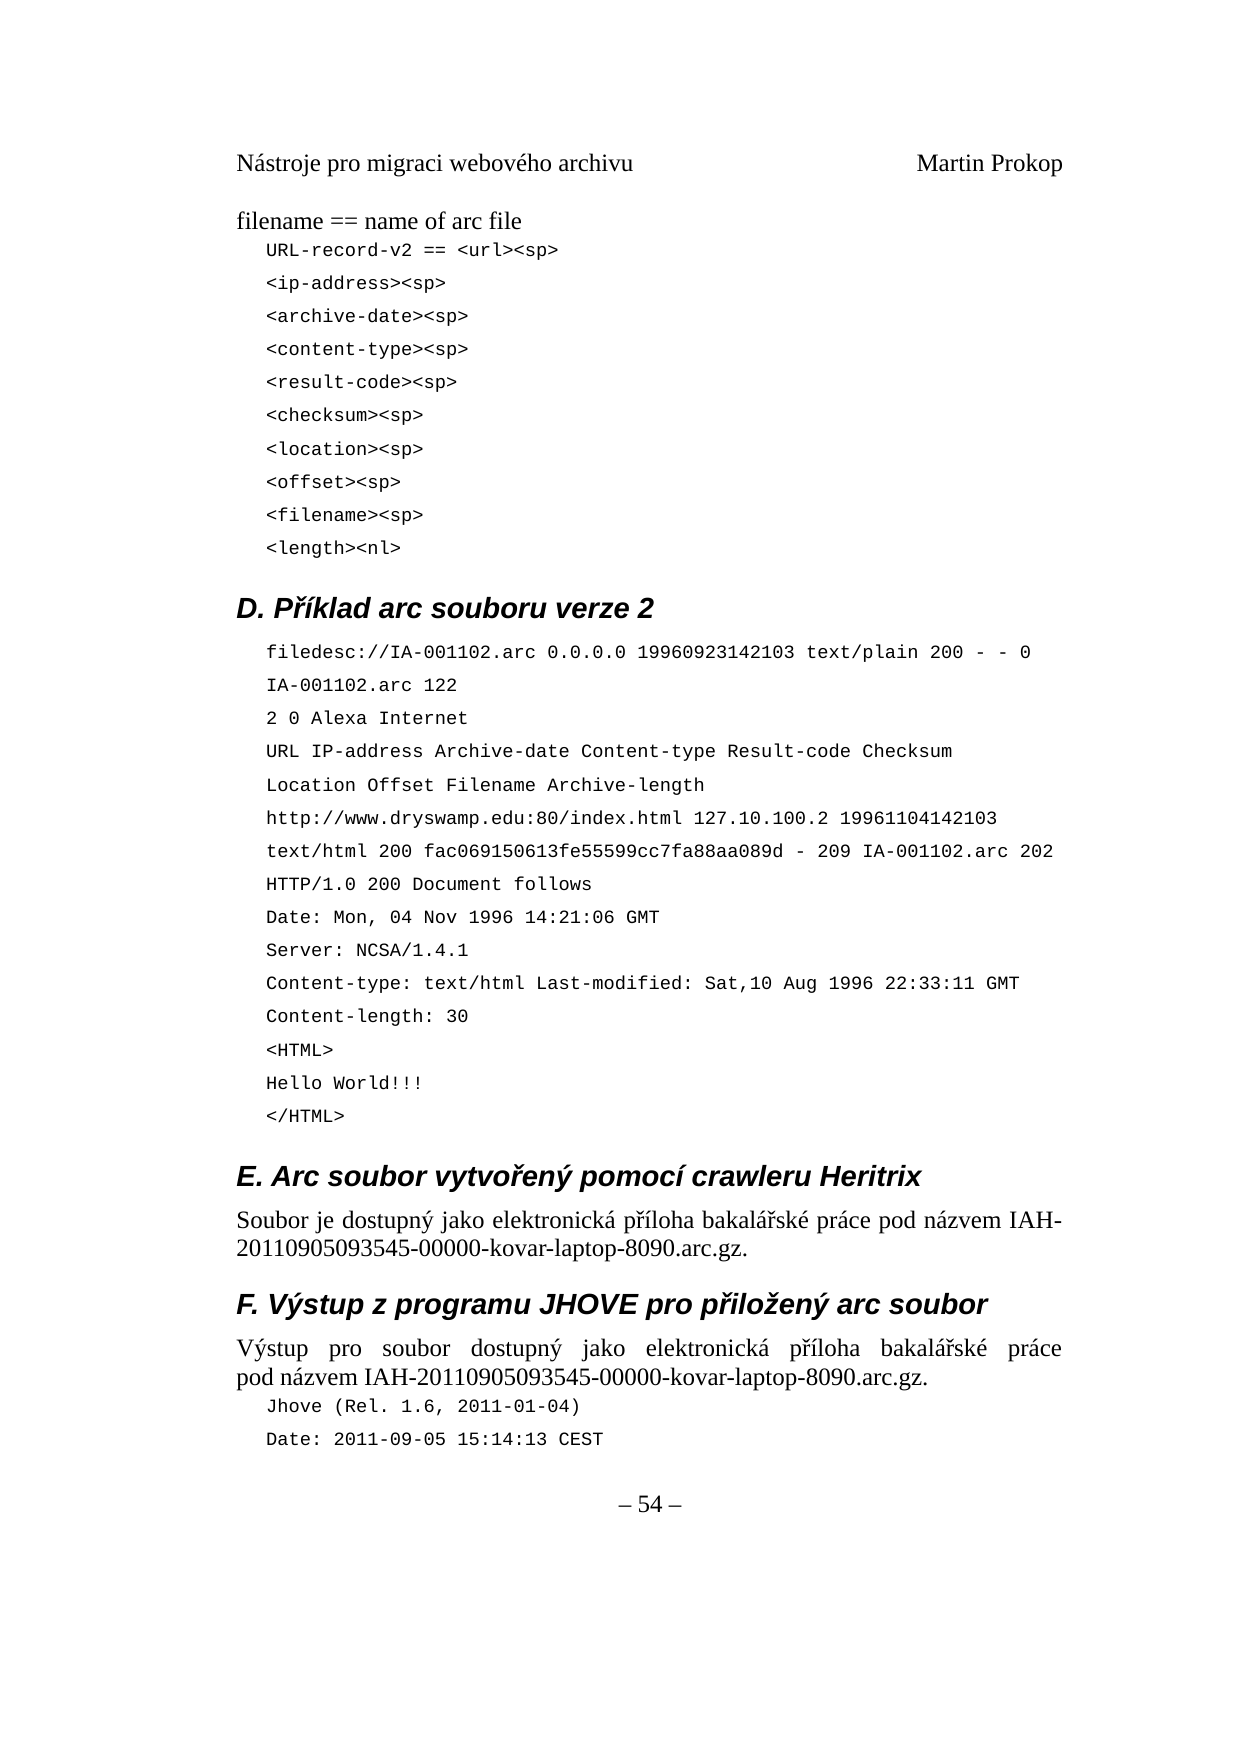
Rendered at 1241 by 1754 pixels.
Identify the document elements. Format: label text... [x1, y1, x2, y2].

text <ip-address><sp> [266, 274, 1063, 295]
text Location Offset Filename Archive-length [266, 775, 1063, 797]
text <offset><sp> [266, 472, 1063, 494]
text <checksum><sp> [266, 406, 1063, 427]
text Soubor je dostupný jako elektronická příloha bakalářské práce pod názvem IAH-20110905093545-00000-kovar-laptop-8090.arc.gz. [236, 1205, 1063, 1262]
text Server: NCSA/1.4.1 [266, 941, 1063, 962]
text Date: Mon, 04 Nov 1996 14:21:06 GMT [266, 908, 1063, 929]
text Výstup pro soubor dostupný jako elektronická příloha bakalářské práce pod názvem IAH-20110905093545-00000-kovar-laptop-8090.arc.gz. [236, 1333, 1063, 1391]
text <archive-date><sp> [266, 307, 1063, 328]
text <length><nl> [266, 539, 1063, 560]
subtitle E. Arc soubor vytvořený pomocí crawleru Heritrix [236, 1159, 1063, 1192]
text Jhove (Rel. 1.6, 2011-01-04) [266, 1397, 1063, 1418]
text filedesc://IA-001102.arc 0.0.0.0 19960923142103 text/plain 200 - - 0 [266, 643, 1063, 664]
text HTTP/1.0 200 Document follows [266, 875, 1063, 896]
text Content-length: 30 [266, 1007, 1063, 1028]
subtitle F. Výstup z programu JHOVE pro přiložený arc soubor [236, 1287, 1063, 1321]
text http://www.dryswamp.edu:80/index.html 127.10.100.2 19961104142103 [266, 808, 1063, 830]
text <filename><sp> [266, 506, 1063, 527]
text IA-001102.arc 122 [266, 676, 1063, 697]
text URL IP-address Archive-date Content-type Result-code Checksum [266, 742, 1063, 763]
text <result-code><sp> [266, 373, 1063, 394]
text <HTML> [266, 1040, 1063, 1062]
text filename == name of arc file [236, 206, 1063, 234]
text 2 0 Alexa Internet [266, 709, 1063, 730]
text Content-type: text/html Last-modified: Sat,10 Aug 1996 22:33:11 GMT [266, 974, 1063, 995]
text </HTML> [266, 1107, 1063, 1128]
text URL-record-v2 == <url><sp> [266, 241, 1063, 262]
subtitle D. Příklad arc souboru verze 2 [236, 591, 1063, 624]
text <location><sp> [266, 439, 1063, 461]
text <content-type><sp> [266, 340, 1063, 361]
text text/html 200 fac069150613fe55599cc7fa88aa089d - 209 IA-001102.arc 202 [266, 842, 1063, 863]
text Date: 2011-09-05 15:14:13 CEST [266, 1430, 1063, 1451]
text Hello World!!! [266, 1073, 1063, 1095]
